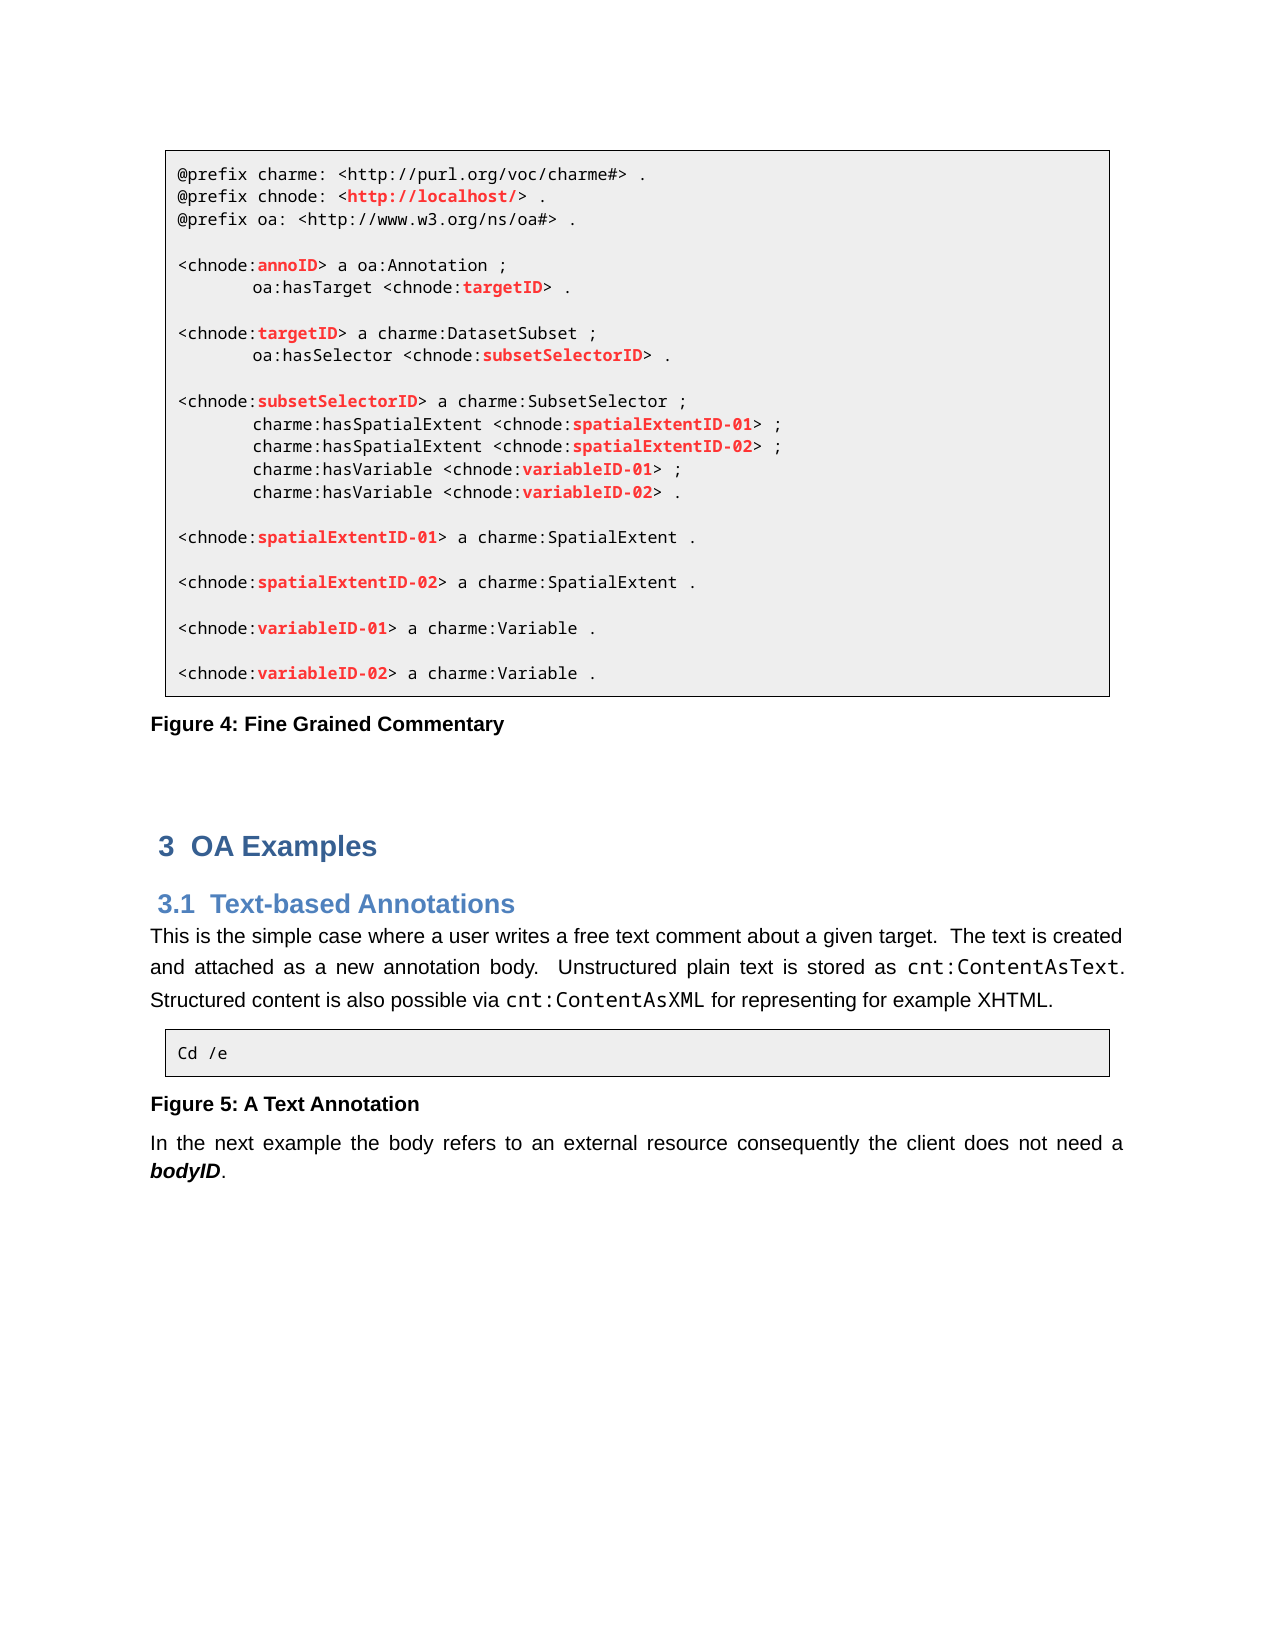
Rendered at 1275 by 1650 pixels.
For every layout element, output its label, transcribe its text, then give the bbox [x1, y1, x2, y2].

text charme:hasSpatialExtent <chnode:spatialExtentID-02> ; [177, 435, 1098, 457]
text oa:hasTarget <chnode:targetID> . [177, 276, 1098, 298]
text <chnode:subsetSelectorID> a charme:SubsetSelector ; [177, 389, 1098, 412]
text Figure 5: A Text Annotation [150, 1042, 1125, 1116]
text <chnode:annoID> a oa:Annotation ; [177, 253, 1098, 276]
text <chnode:spatialExtentID-01> a charme:SpatialExtent . [177, 526, 1098, 548]
subtitle OA Examples [150, 829, 1125, 862]
text @prefix oa: <http://www.w3.org/ns/oa#> . [177, 208, 1098, 230]
text <chnode:targetID> a charme:DatasetSubset ; [177, 321, 1098, 344]
text In the next example the body refers to an external resource consequently the client does not need a bodyID. [150, 1116, 1125, 1183]
text This is the simple case where a user writes a free text comment about a given target. The text is created and attached as a new annotation body. Unstructured plain text is stored as cnt:ContentAsText. Structured content is also possible via cnt:ContentAsXML for representing for example XHTML. [150, 924, 1125, 1013]
text charme:hasSpatialExtent <chnode:spatialExtentID-01> ; [177, 412, 1098, 435]
text @prefix chnode: <http://localhost/> . [177, 185, 1098, 208]
text Cd /e [177, 1042, 1098, 1064]
text charme:hasVariable <chnode:variableID-01> ; [177, 457, 1098, 480]
text charme:hasVariable <chnode:variableID-02> . [177, 480, 1098, 503]
text <chnode:spatialExtentID-02> a charme:SpatialExtent . [177, 571, 1098, 594]
text Figure 4: Fine Grained Commentary [150, 162, 1125, 736]
text <chnode:variableID-01> a charme:Variable . [177, 616, 1098, 639]
text oa:hasSelector <chnode:subsetSelectorID> . [177, 344, 1098, 367]
subtitle Text-based Annotations [150, 888, 1125, 919]
text @prefix charme: <http://purl.org/voc/charme#> . [177, 162, 1098, 185]
text <chnode:variableID-02> a charme:Variable . [177, 662, 1098, 684]
